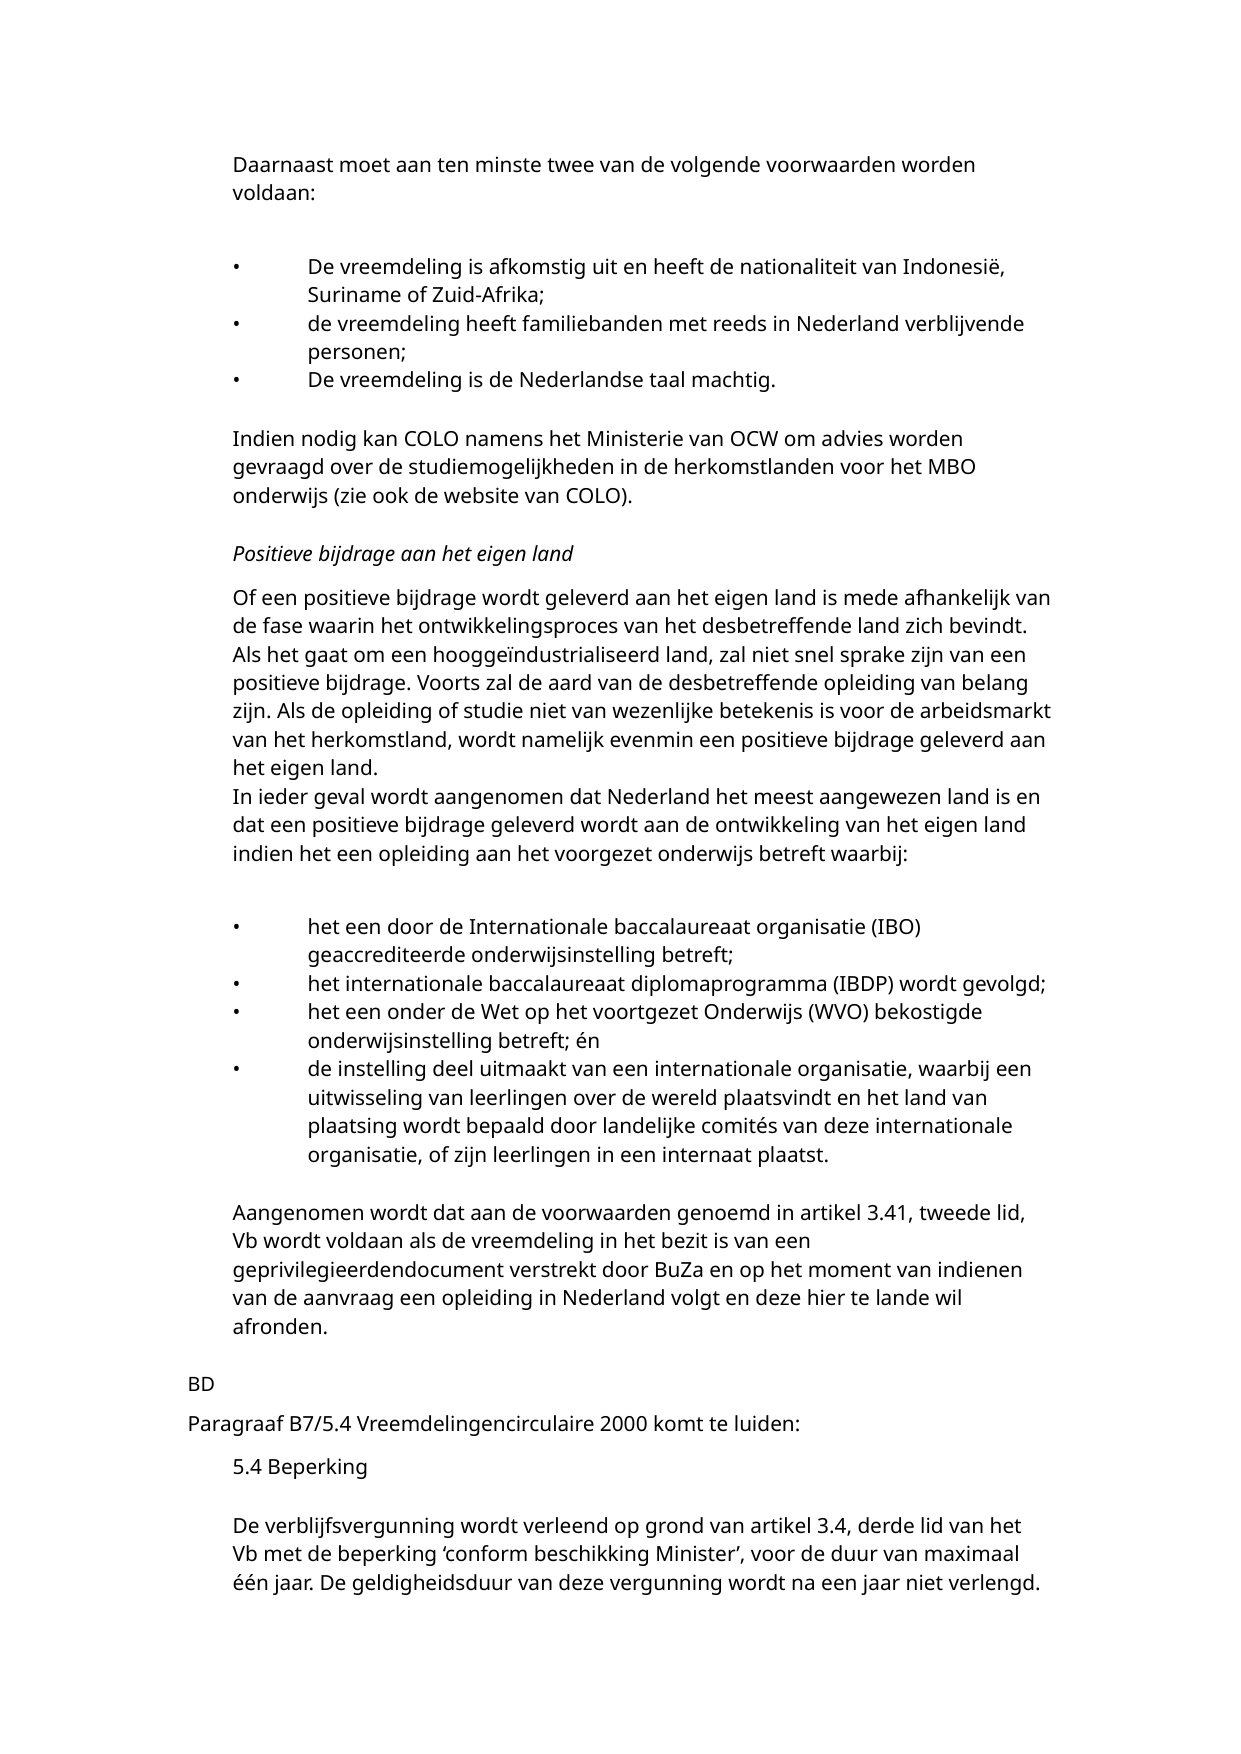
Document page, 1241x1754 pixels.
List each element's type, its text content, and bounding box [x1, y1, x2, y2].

text Indien nodig kan COLO namens het Ministerie van OCW om advies worden gevraagd over de studiemogelijkheden in de herkomstlanden voor het MBO onderwijs (zie ook de website van COLO). [232, 424, 1053, 509]
text Positieve bijdrage aan het eigen land [232, 539, 1053, 568]
text Paragraaf B7/5.4 Vreemdelingencirculaire 2000 komt te luiden: [187, 1409, 1053, 1437]
subtitle 5.4 Beperking [232, 1452, 1053, 1481]
list De vreemdeling is de Nederlandse taal machtig. [232, 366, 1053, 394]
list de instelling deel uitmaakt van een internationale organisatie, waarbij een uitwisseling van leerlingen over de wereld plaatsvindt en het land van plaatsing wordt bepaald door landelijke comités van deze internationale organisatie, of zijn leerlingen in een internaat plaatst. [232, 1054, 1053, 1168]
text Of een positieve bijdrage wordt geleverd aan het eigen land is mede afhankelijk van de fase waarin het ontwikkelingsproces van het desbetreffende land zich bevindt. Als het gaat om een hooggeïndustrialiseerd land, zal niet snel sprake zijn van een positieve bijdrage. Voorts zal de aard van de desbetreffende opleiding van belang zijn. Als de opleiding of studie niet van wezenlijke betekenis is voor de arbeidsmarkt van het herkomstland, wordt namelijk evenmin een positieve bijdrage geleverd aan het eigen land. [232, 583, 1053, 782]
list De vreemdeling is afkomstig uit en heeft de nationaliteit van Indonesië, Suriname of Zuid-Afrika; [232, 252, 1053, 309]
list het een door de Internationale baccalaureaat organisatie (IBO) geaccrediteerde onderwijsinstelling betreft; [232, 912, 1053, 969]
list de vreemdeling heeft familiebanden met reeds in Nederland verblijvende personen; [232, 309, 1053, 366]
list het internationale baccalaureaat diplomaprogramma (IBDP) wordt gevolgd; [232, 969, 1053, 997]
text De verblijfsvergunning wordt verleend op grond van artikel 3.4, derde lid van het Vb met de beperking ‘conform beschikking Minister’, voor de duur van maximaal één jaar. De geldigheidsduur van deze vergunning wordt na een jaar niet verlengd. [232, 1511, 1053, 1596]
text In ieder geval wordt aangenomen dat Nederland het meest aangewezen land is en dat een positieve bijdrage geleverd wordt aan de ontwikkeling van het eigen land indien het een opleiding aan het voorgezet onderwijs betreft waarbij: [232, 782, 1053, 867]
text Daarnaast moet aan ten minste twee van de volgende voorwaarden worden voldaan: [232, 150, 1053, 207]
list het een onder de Wet op het voortgezet Onderwijs (WVO) bekostigde onderwijsinstelling betreft; én [232, 997, 1053, 1054]
text Aangenomen wordt dat aan de voorwaarden genoemd in artikel 3.41, tweede lid, Vb wordt voldaan als de vreemdeling in het bezit is van een geprivilegieerdendocument verstrekt door BuZa en op het moment van indienen van de aanvraag een opleiding in Nederland volgt en deze hier te lande wil afronden. [232, 1198, 1053, 1340]
text BD [187, 1370, 1053, 1397]
